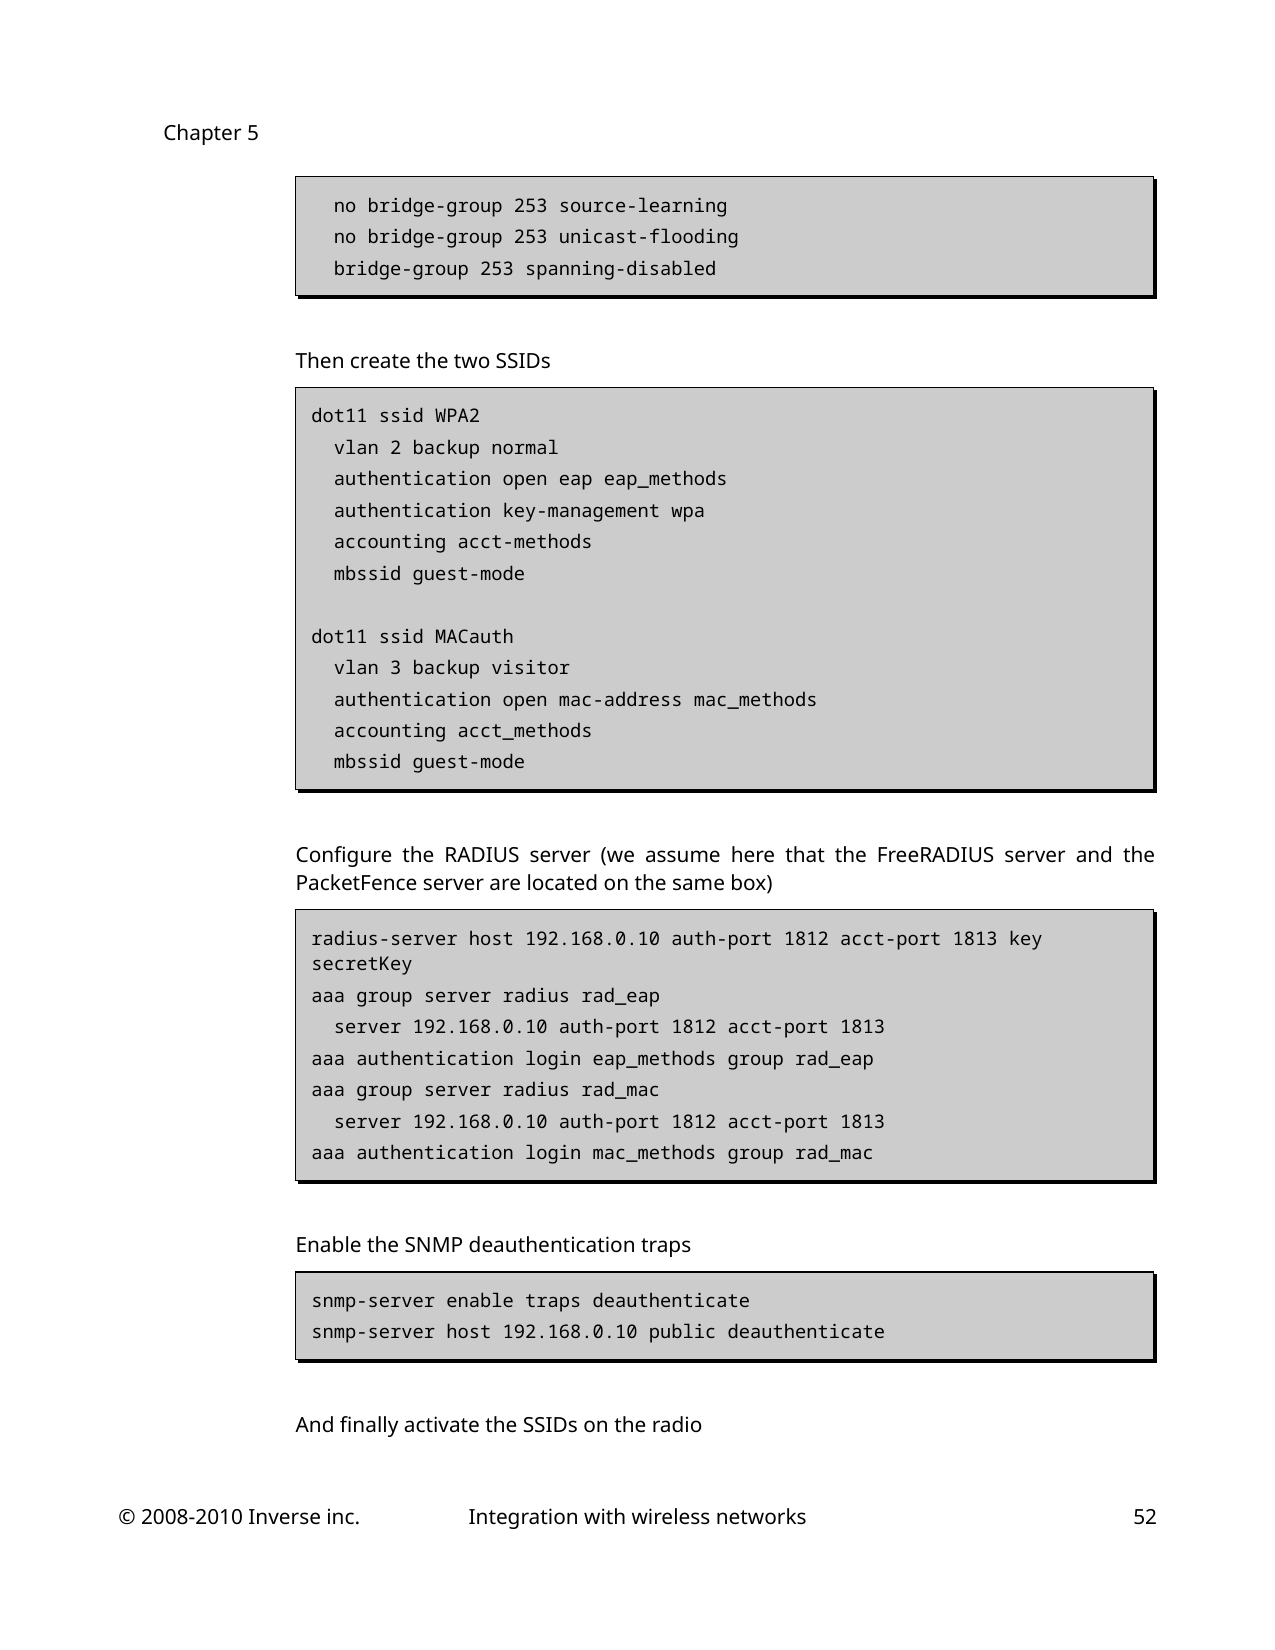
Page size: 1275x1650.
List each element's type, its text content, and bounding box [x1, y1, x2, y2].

text accounting acct_methods [296, 701, 1153, 733]
text Configure the RADIUS server (we assume here that the FreeRADIUS server and the PacketFence server are located on the same box) [295, 840, 1157, 897]
text authentication key-management wpa [296, 481, 1153, 513]
text Then create the two SSIDs [295, 346, 1157, 374]
text vlan 2 backup normal [296, 418, 1153, 450]
text mbssid guest-mode [296, 544, 1153, 576]
text server 192.168.0.10 auth-port 1812 acct-port 1813 [296, 1092, 1153, 1123]
text dot11 ssid WPA2 [296, 388, 1153, 418]
text aaa authentication login mac_methods group rad_mac [296, 1123, 1153, 1180]
text dot11 ssid MACauth [296, 607, 1153, 638]
text radius-server host 192.168.0.10 auth-port 1812 acct-port 1813 key secretKey [296, 910, 1153, 966]
text authentication open eap eap_methods [296, 450, 1153, 481]
text server 192.168.0.10 auth-port 1812 acct-port 1813 [296, 998, 1153, 1029]
text snmp-server enable traps deauthenticate [296, 1273, 1153, 1303]
text accounting acct-methods [296, 513, 1153, 544]
text Enable the SNMP deauthentication traps [295, 1231, 1157, 1259]
text mbssid guest-mode [296, 733, 1153, 789]
text vlan 3 backup visitor [296, 638, 1153, 670]
text authentication open mac-address mac_methods [296, 670, 1153, 701]
text no bridge-group 253 unicast-flooding [296, 207, 1153, 239]
text aaa authentication login eap_methods group rad_eap [296, 1029, 1153, 1061]
text aaa group server radius rad_mac [296, 1061, 1153, 1092]
text And finally activate the SSIDs on the radio [295, 1410, 1157, 1438]
text bridge-group 253 spanning-disabled [296, 239, 1153, 295]
text no bridge-group 253 source-learning [296, 177, 1153, 207]
text snmp-server host 192.168.0.10 public deauthenticate [296, 1303, 1153, 1359]
text aaa group server radius rad_eap [296, 966, 1153, 998]
